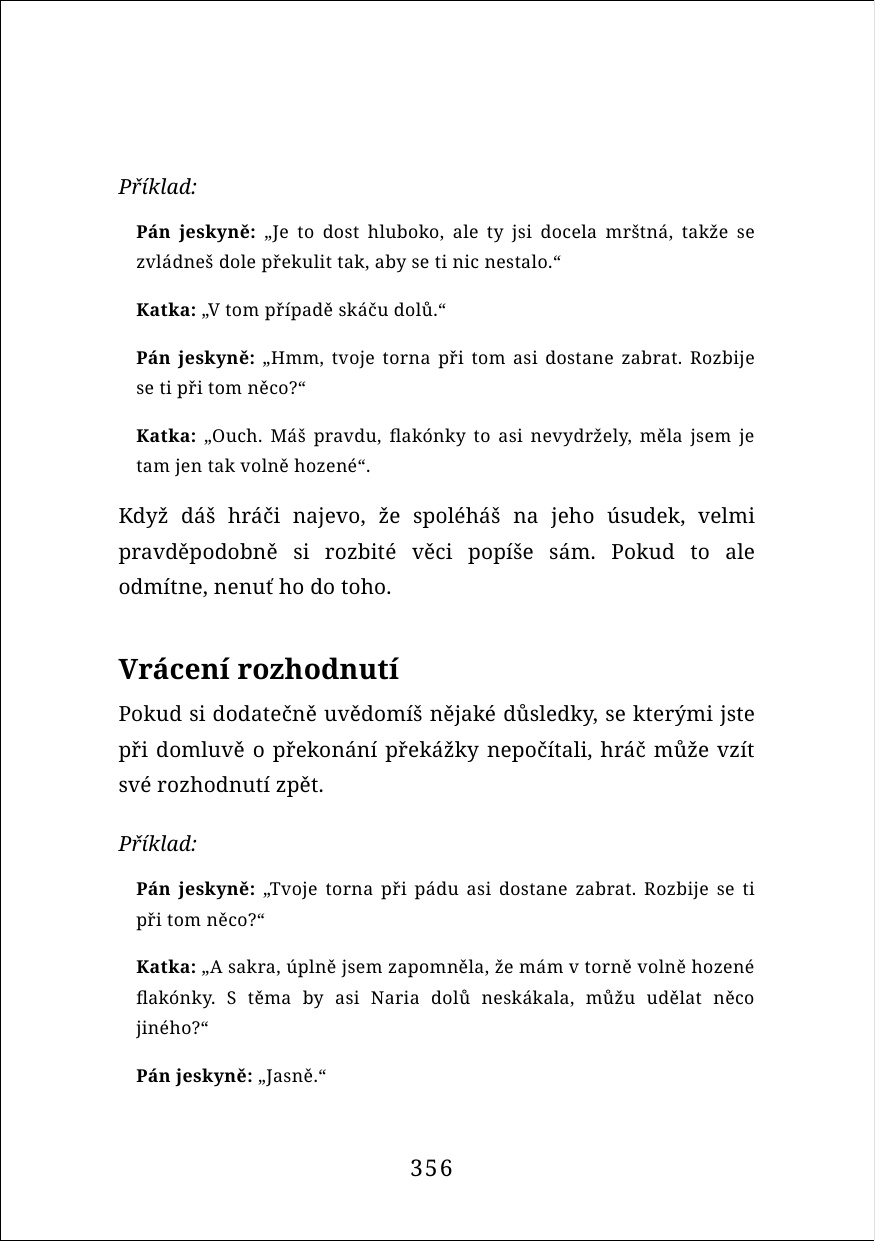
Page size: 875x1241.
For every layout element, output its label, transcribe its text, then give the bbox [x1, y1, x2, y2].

text Katka: „A sakra, úplně jsem zapomněla, že mám v torně volně hozené flakónky. S těma by asi Naria dolů neskákala, můžu udělat něco jiného?“ [136, 955, 756, 1039]
subtitle Vrácení rozhodnutí [118, 649, 756, 688]
text Katka: „V tom případě skáču dolů.“ [136, 297, 756, 321]
text Pán jeskyně: „Je to dost hluboko, ale ty jsi docela mrštná, takže se zvládneš dole překulit tak, aby se ti nic nestalo.“ [136, 219, 756, 273]
text Příklad: [118, 172, 756, 200]
text Pán jeskyně: „Hmm, tvoje torna při tom asi dostane zabrat. Rozbije se ti při tom něco?“ [136, 345, 756, 399]
text Příklad: [118, 829, 756, 858]
text Pán jeskyně: „Jasně.“ [136, 1063, 756, 1087]
text Pán jeskyně: „Tvoje torna při pádu asi dostane zabrat. Rozbije se ti při tom něco?“ [136, 877, 756, 931]
text Když dáš hráči najevo, že spoléháš na jeho úsudek, velmi pravděpodobně si rozbité věci popíše sám. Pokud to ale odmítne, nenuť ho do toho. [118, 501, 756, 601]
text Pokud si dodatečně uvědomíš nějaké důsledky, se kterými jste při domluvě o překonání překážky nepočítali, hráč může vzít své rozhodnutí zpět. [118, 699, 756, 799]
text Katka: „Ouch. Máš pravdu, flakónky to asi nevydržely, měla jsem je tam jen tak volně hozené“. [136, 423, 756, 478]
